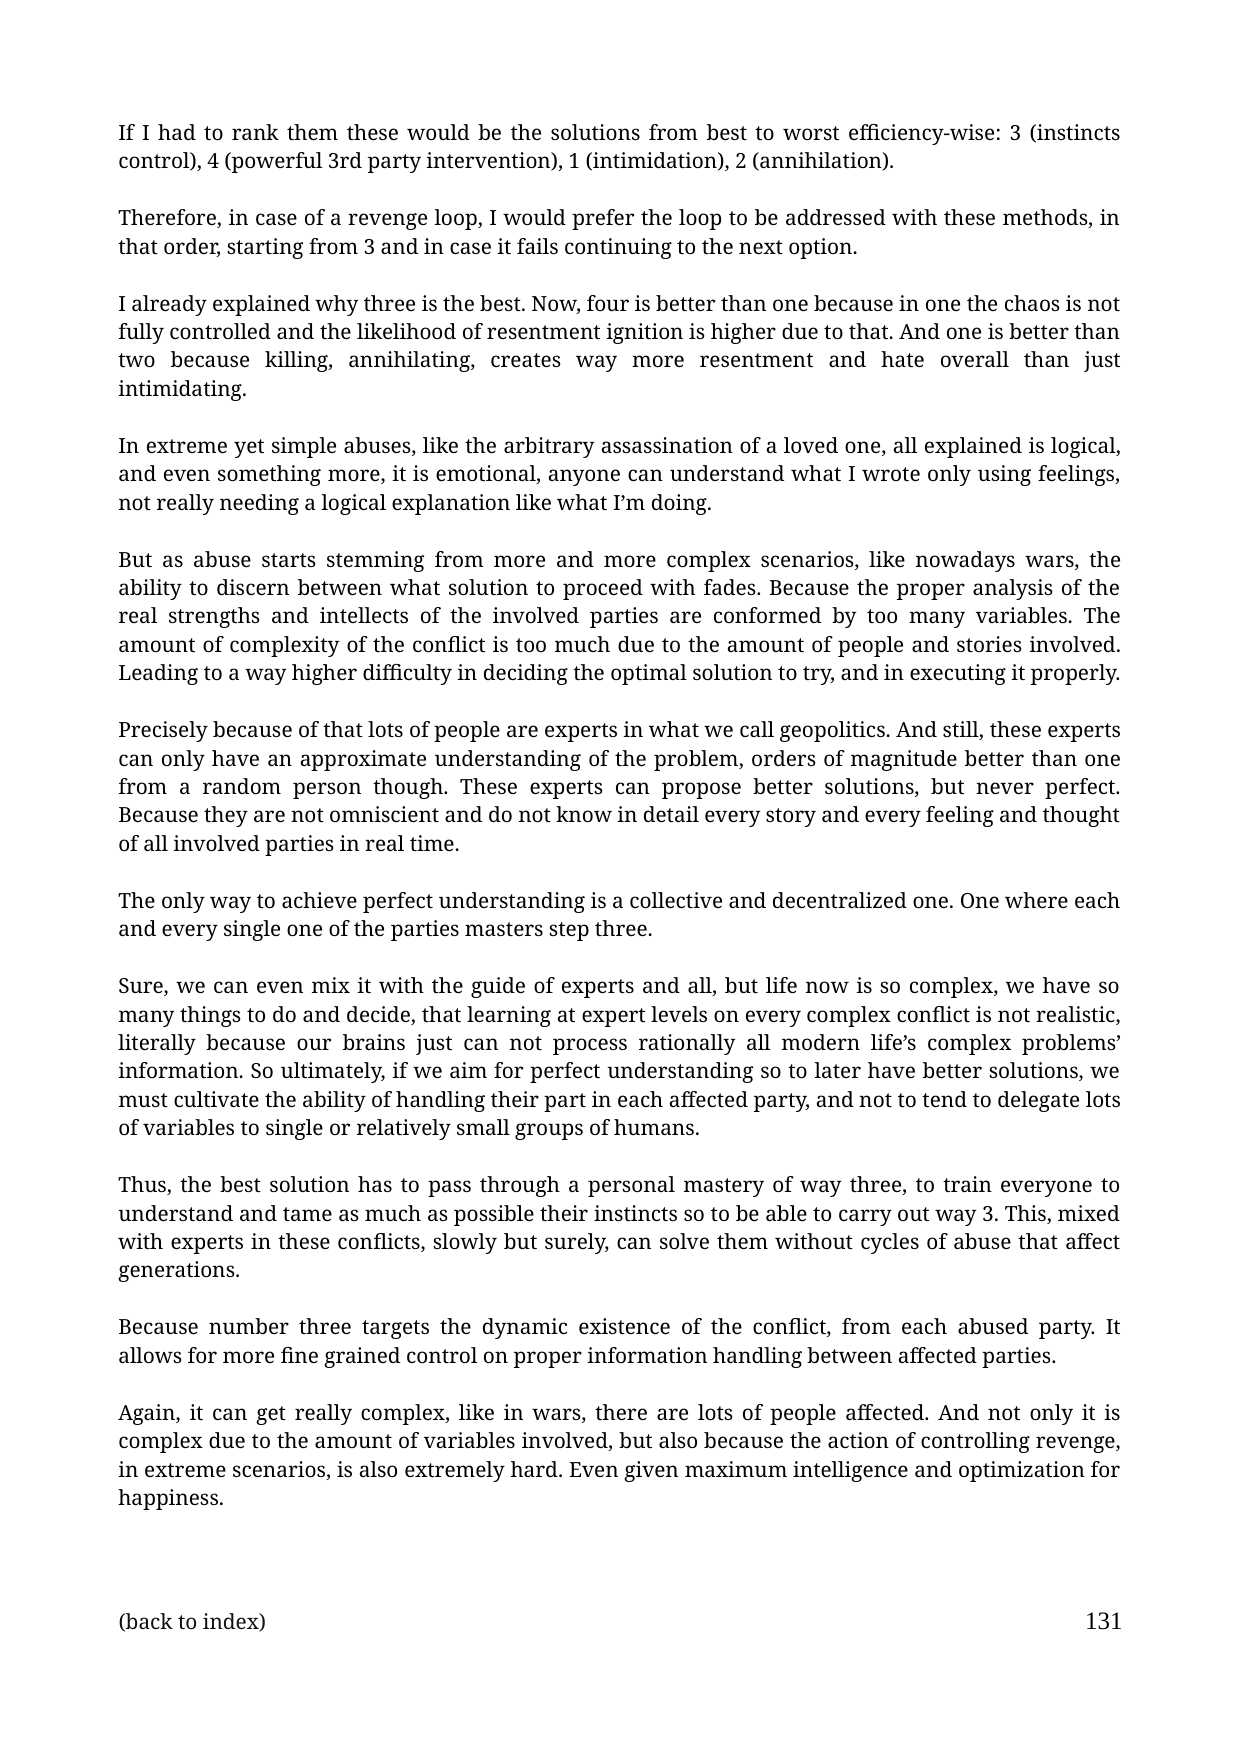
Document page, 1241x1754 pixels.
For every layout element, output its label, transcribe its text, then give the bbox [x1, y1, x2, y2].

text In extreme yet simple abuses, like the arbitrary assassination of a loved one, all explained is logical, and even something more, it is emotional, anyone can understand what I wrote only using feelings, not really needing a logical explanation like what I’m doing. [118, 431, 1122, 516]
text Thus, the best solution has to pass through a personal mastery of way three, to train everyone to understand and tame as much as possible their instincts so to be able to carry out way 3. This, mixed with experts in these conflicts, slowly but surely, can solve them without cycles of abuse that affect generations. [118, 1170, 1122, 1284]
text Precisely because of that lots of people are experts in what we call geopolitics. And still, these experts can only have an approximate understanding of the problem, orders of magnitude better than one from a random person though. These experts can propose better solutions, but never perfect. Because they are not omniscient and do not know in detail every story and every feeling and thought of all involved parties in real time. [118, 715, 1122, 857]
text If I had to rank them these would be the solutions from best to worst efficiency-wise: 3 (instincts control), 4 (powerful 3rd party intervention), 1 (intimidation), 2 (annihilation). [118, 118, 1122, 175]
text I already explained why three is the best. Now, four is better than one because in one the chaos is not fully controlled and the likelihood of resentment ignition is higher due to that. And one is better than two because killing, annihilating, creates way more resentment and hate overall than just intimidating. [118, 289, 1122, 402]
text Again, it can get really complex, like in wars, there are lots of people affected. And not only it is complex due to the amount of variables involved, but also because the action of controlling revenge, in extreme scenarios, is also extremely hard. Even given maximum intelligence and optimization for happiness. [118, 1398, 1122, 1512]
text Therefore, in case of a revenge loop, I would prefer the loop to be addressed with these methods, in that order, starting from 3 and in case it fails continuing to the next option. [118, 203, 1122, 260]
text The only way to achieve perfect understanding is a collective and decentralized one. One where each and every single one of the parties masters step three. [118, 886, 1122, 943]
text Sure, we can even mix it with the guide of experts and all, but life now is so complex, we have so many things to do and decide, that learning at expert levels on every complex conflict is not realistic, literally because our brains just can not process rationally all modern life’s complex problems’ information. So ultimately, if we aim for perfect understanding so to later have better solutions, we must cultivate the ability of handling their part in each affected party, and not to tend to delegate lots of variables to single or relatively small groups of humans. [118, 971, 1122, 1142]
text Because number three targets the dynamic existence of the conflict, from each abused party. It allows for more fine grained control on proper information handling between affected parties. [118, 1312, 1122, 1369]
text But as abuse starts stemming from more and more complex scenarios, like nowadays wars, the ability to discern between what solution to proceed with fades. Because the proper analysis of the real strengths and intellects of the involved parties are conformed by too many variables. The amount of complexity of the conflict is too much due to the amount of people and stories involved. Leading to a way higher difficulty in deciding the optimal solution to try, and in executing it properly. [118, 545, 1122, 687]
